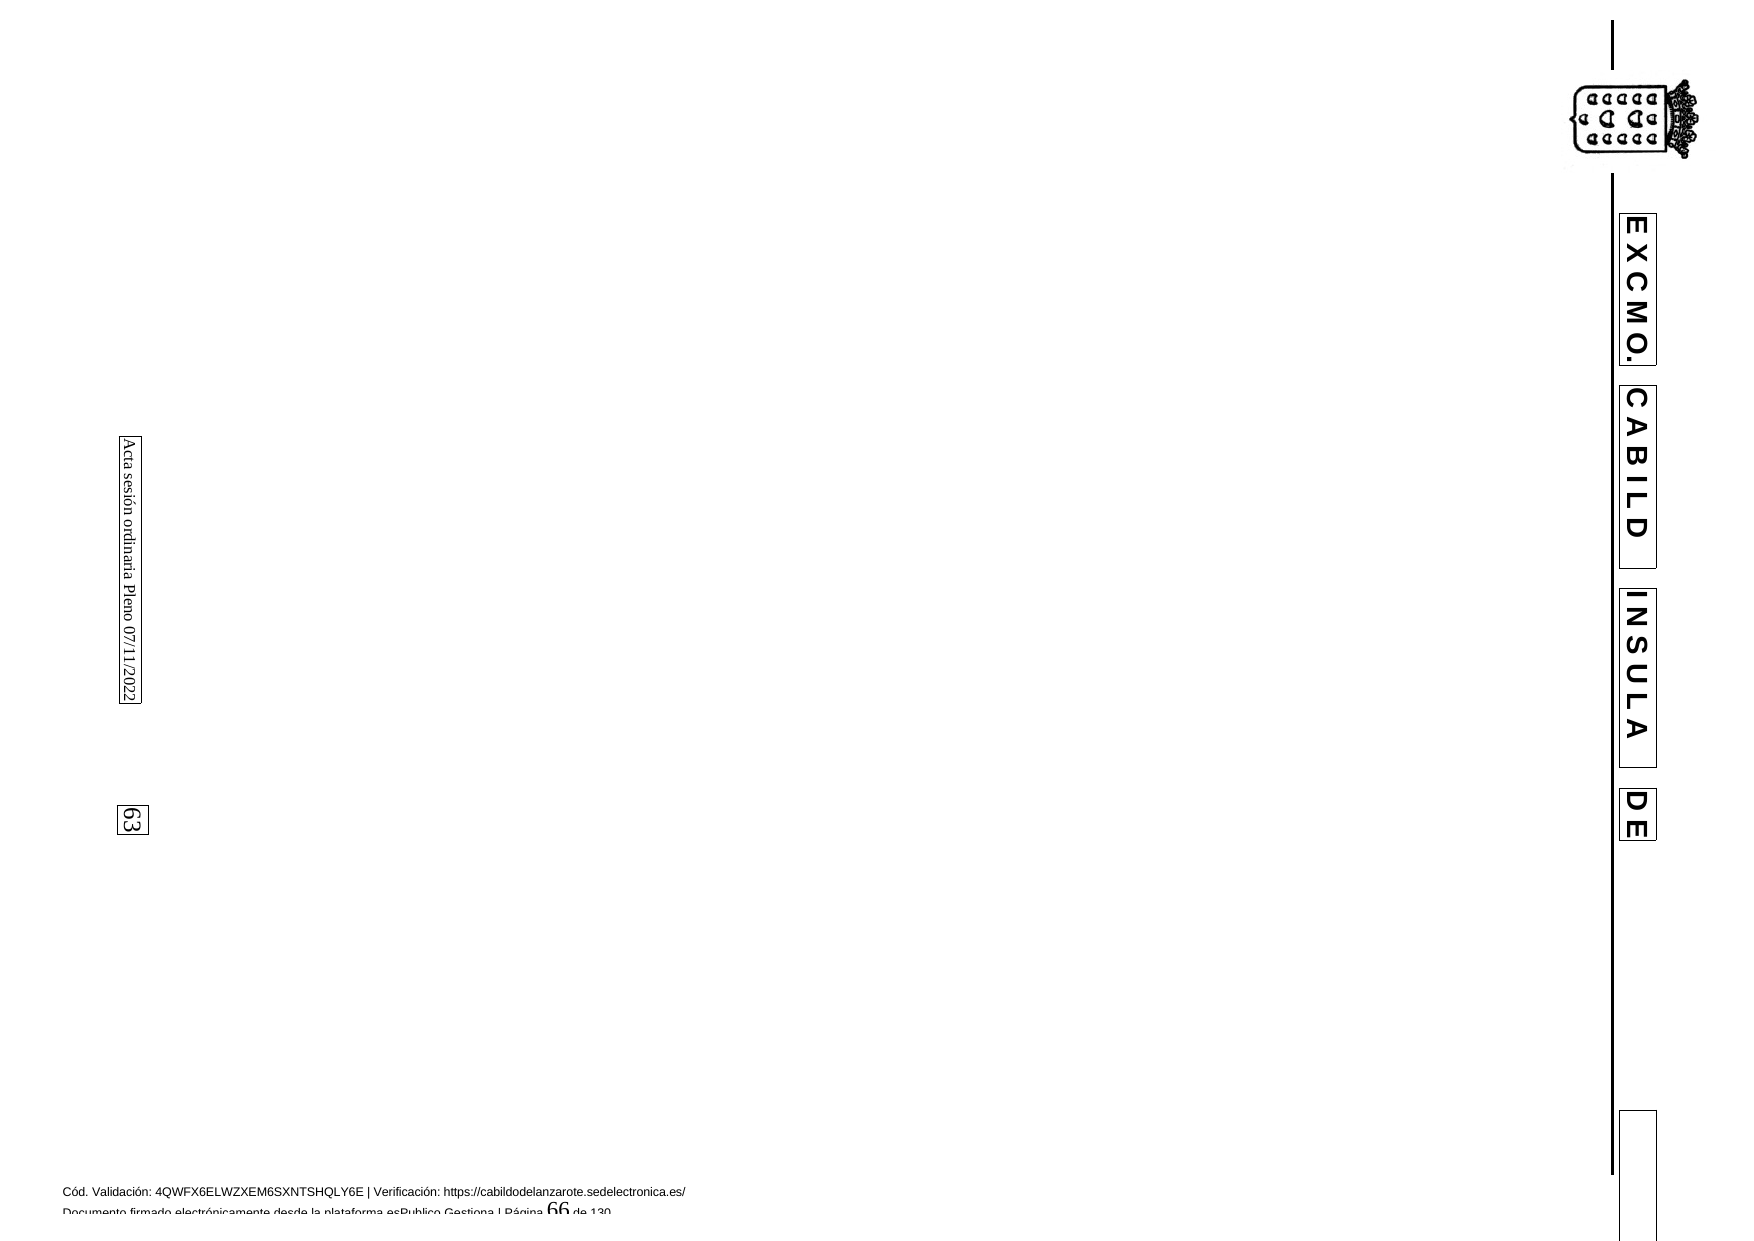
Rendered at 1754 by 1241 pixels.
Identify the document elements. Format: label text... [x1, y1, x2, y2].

text C A B I L D O [1620, 387, 1654, 568]
text E X C M O. [1621, 216, 1654, 365]
picture [1561, 70, 1716, 173]
text 63 [119, 807, 147, 834]
text D E [1621, 790, 1654, 840]
text Acta sesión ordinaria Pleno 07/11/2022 [121, 438, 140, 703]
text I N S U L A R [1620, 590, 1654, 767]
